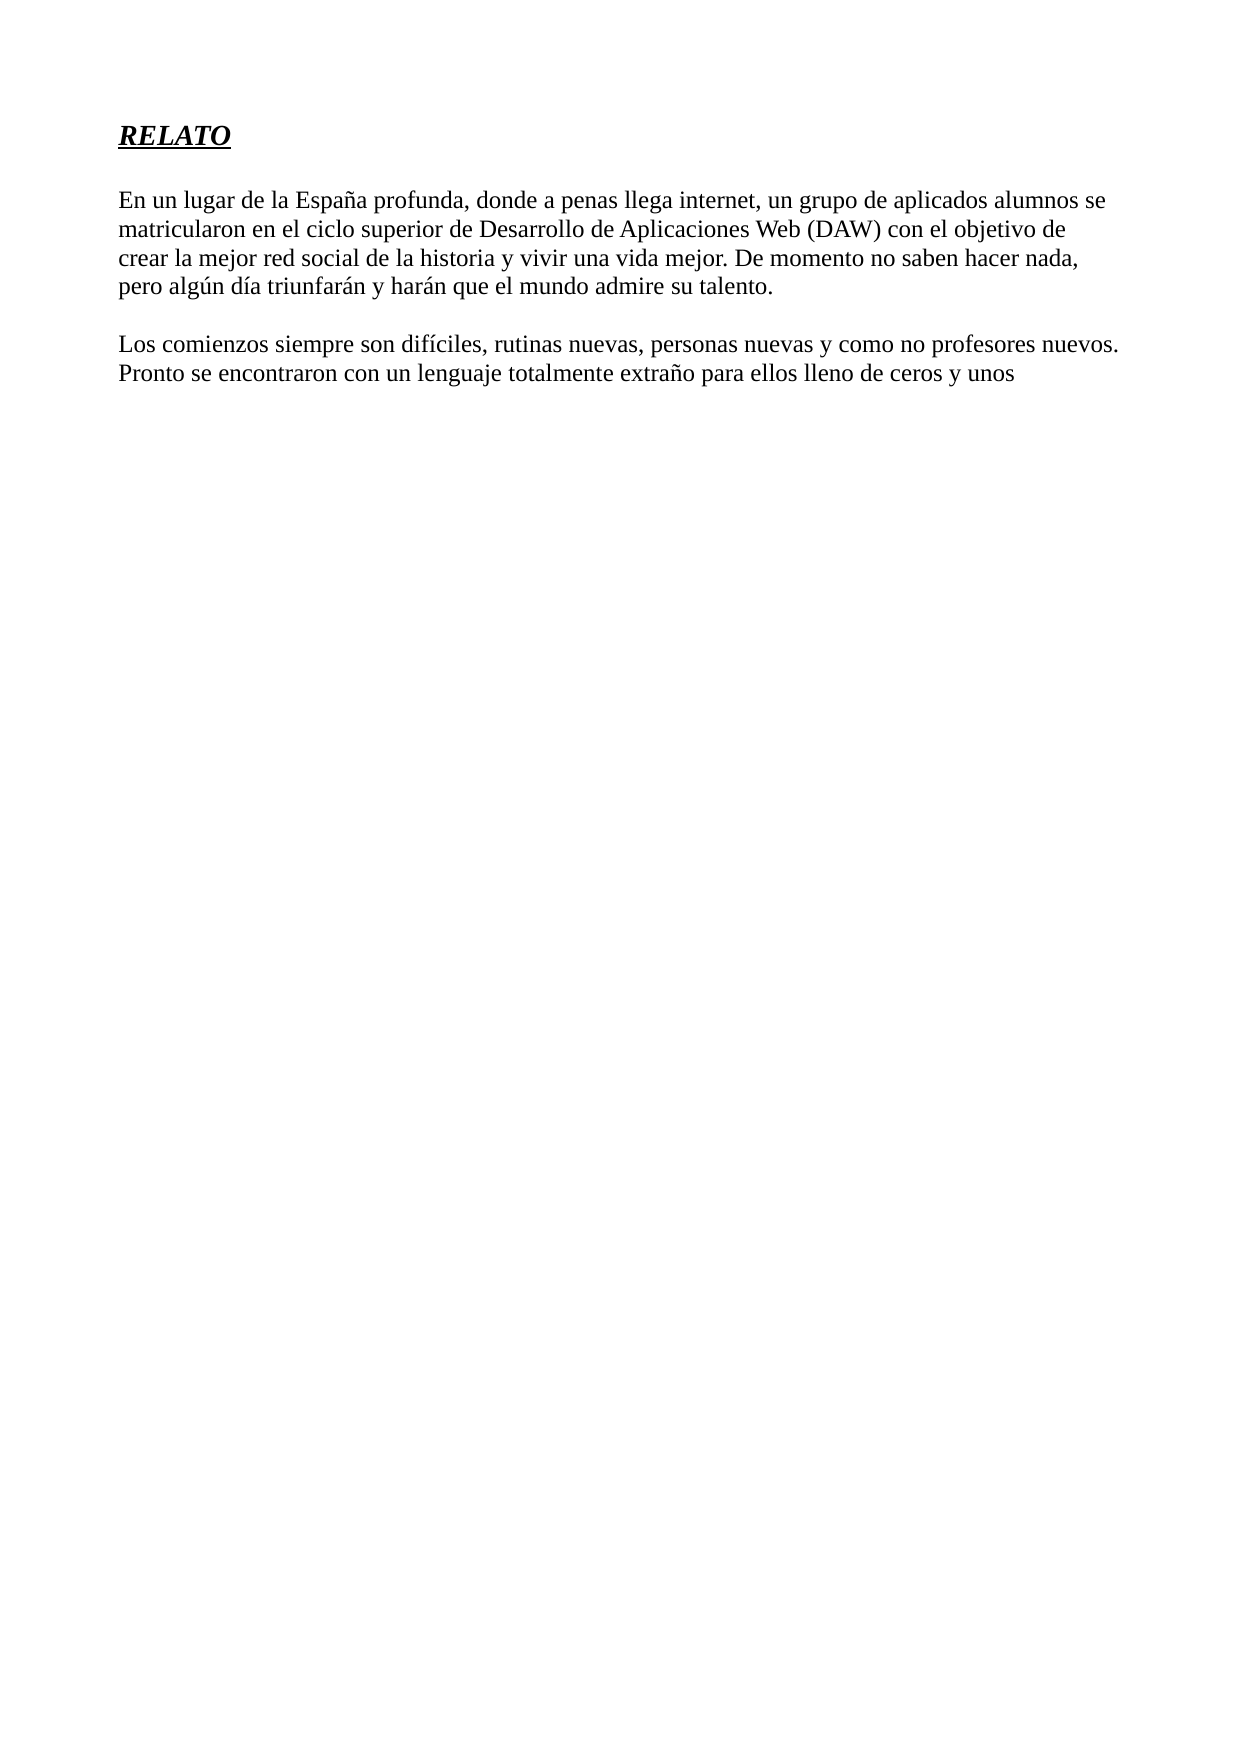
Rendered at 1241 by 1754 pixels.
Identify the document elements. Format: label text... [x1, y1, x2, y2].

text RELATO [118, 118, 1122, 152]
text Pronto se encontraron con un lenguaje totalmente extraño para ellos lleno de ceros y unos [118, 358, 1122, 386]
text En un lugar de la España profunda, donde a penas llega internet, un grupo de aplicados alumnos se matricularon en el ciclo superior de Desarrollo de Aplicaciones Web (DAW) con el objetivo de crear la mejor red social de la historia y vivir una vida mejor. De momento no saben hacer nada, pero algún día triunfarán y harán que el mundo admire su talento. [118, 185, 1122, 300]
text Los comienzos siempre son difíciles, rutinas nuevas, personas nuevas y como no profesores nuevos. [118, 329, 1122, 358]
